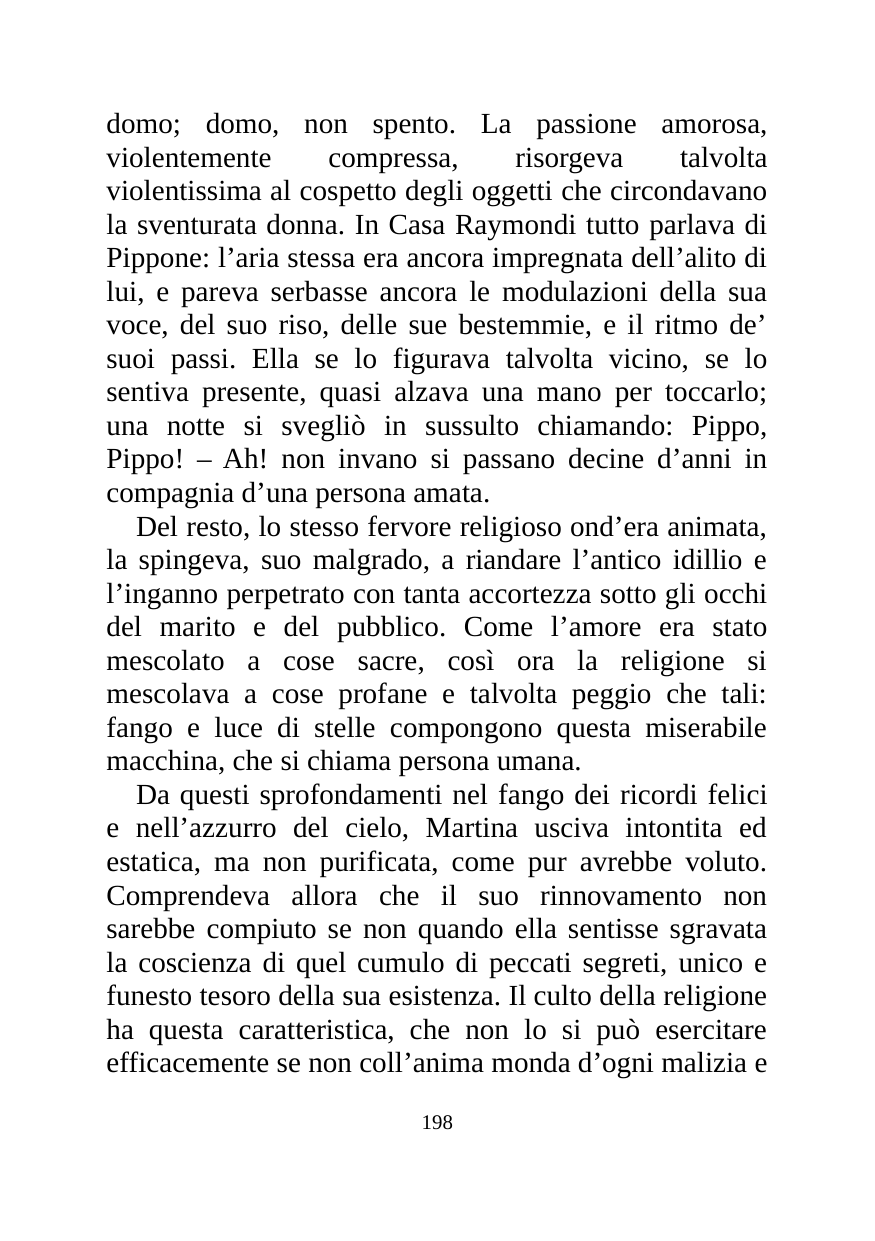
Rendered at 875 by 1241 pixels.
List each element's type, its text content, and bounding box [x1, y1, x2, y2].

text Da questi sprofondamenti nel fango dei ricordi felici e nell’azzurro del cielo, Martina usciva intontita ed estatica, ma non purificata, come pur avrebbe voluto. Comprendeva allora che il suo rinnovamento non sarebbe compiuto se non quando ella sentisse sgravata la coscienza di quel cumulo di peccati segreti, unico e funesto tesoro della sua esistenza. Il culto della religione ha questa caratteristica, che non lo si può esercitare efficacemente se non coll’anima monda d’ogni malizia e [106, 777, 768, 1079]
text domo; domo, non spento. La passione amorosa, violentemente compressa, risorgeva talvolta violentissima al cospetto degli oggetti che circondavano la sventurata donna. In Casa Raymondi tutto parlava di Pippone: l’aria stessa era ancora impregnata dell’alito di lui, e pareva serbasse ancora le modulazioni della sua voce, del suo riso, delle sue bestemmie, e il ritmo de’ suoi passi. Ella se lo figurava talvolta vicino, se lo sentiva presente, quasi alzava una mano per toccarlo; una notte si svegliò in sussulto chiamando: Pippo, Pippo! – Ah! non invano si passano decine d’anni in compagnia d’una persona amata. [106, 106, 768, 509]
text Del resto, lo stesso fervore religioso ond’era animata, la spingeva, suo malgrado, a riandare l’antico idillio e l’inganno perpetrato con tanta accortezza sotto gli occhi del marito e del pubblico. Come l’amore era stato mescolato a cose sacre, così ora la religione si mescolava a cose profane e talvolta peggio che tali: fango e luce di stelle compongono questa miserabile macchina, che si chiama persona umana. [106, 509, 768, 777]
